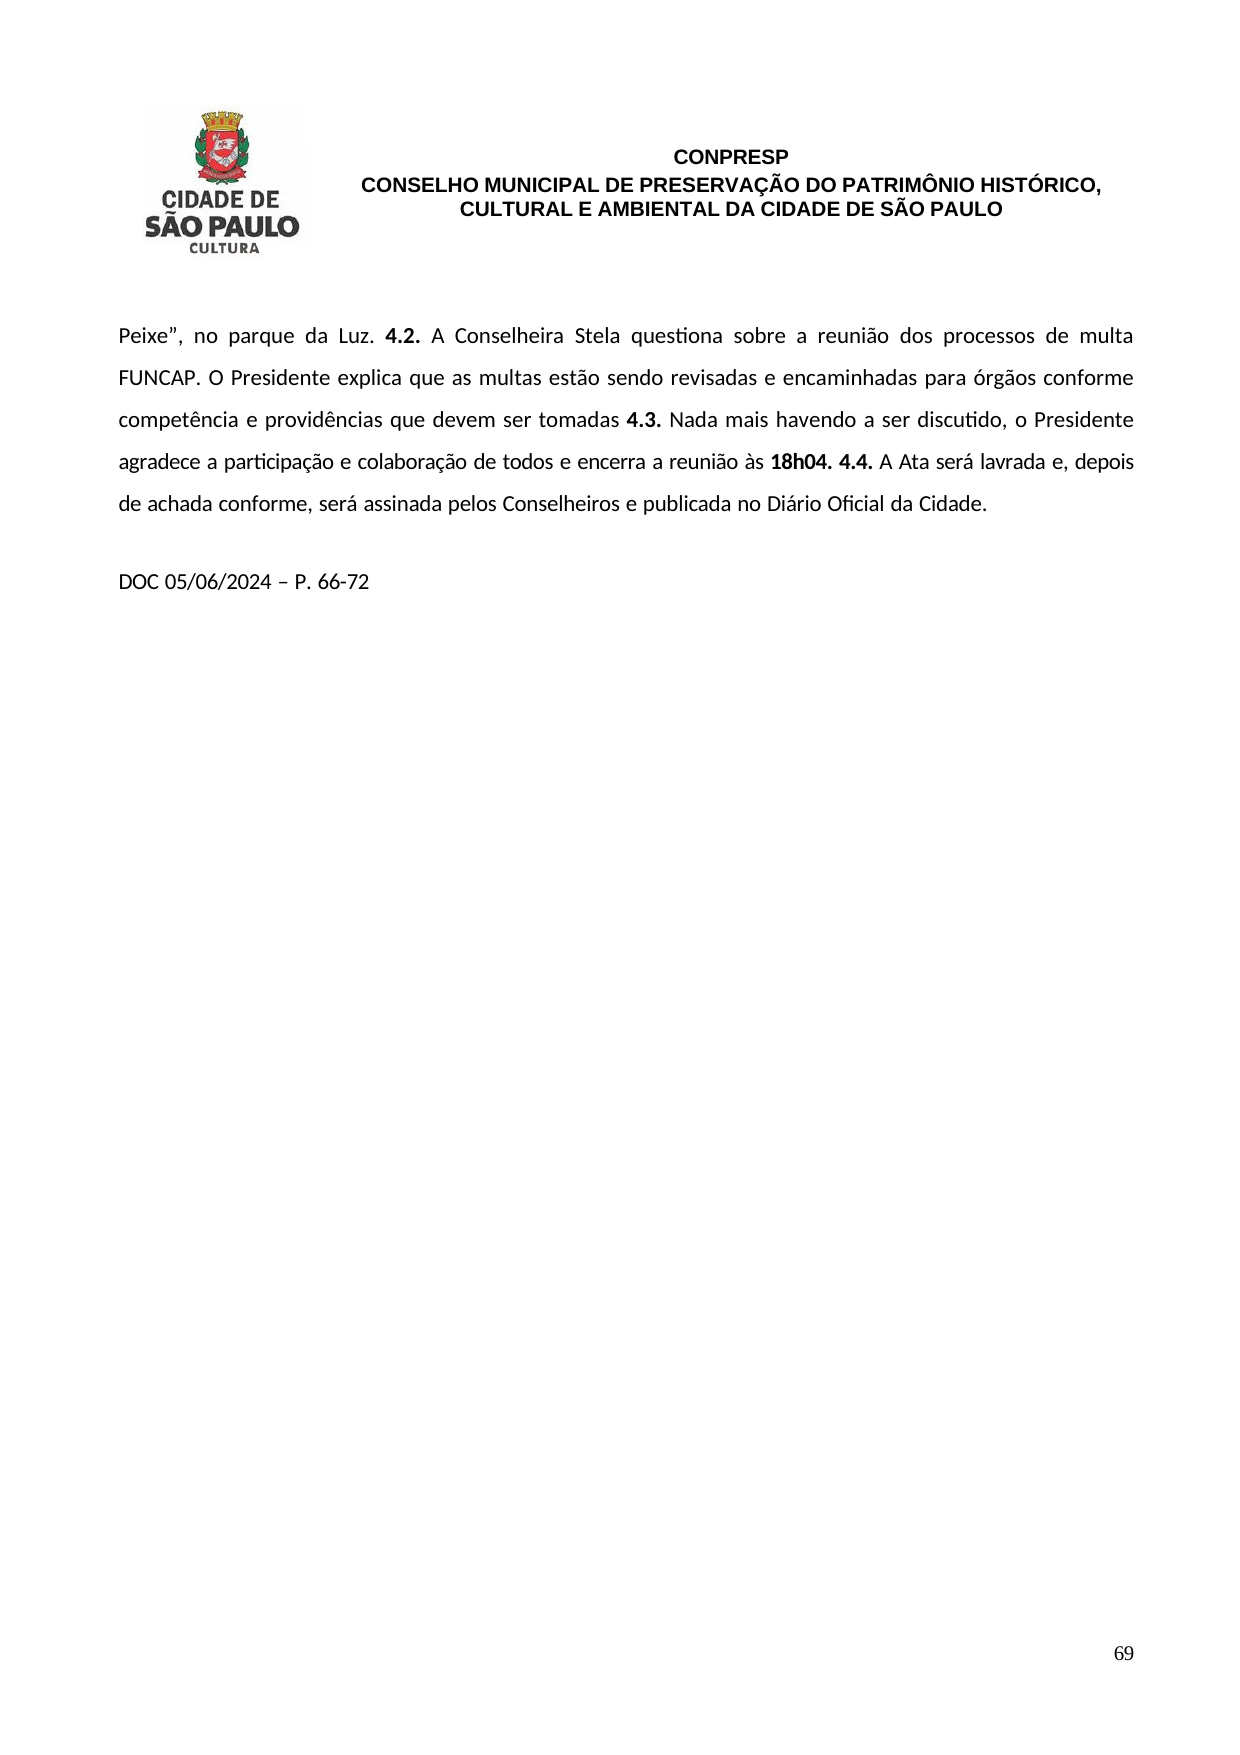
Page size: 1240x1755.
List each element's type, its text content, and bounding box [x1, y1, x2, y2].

text DOC 05/06/2024 – P. 66-72 [118, 567, 1146, 595]
text Peixe”, no parque da Luz. 4.2. A Conselheira Stela questiona sobre a reunião dos processos de multa FUNCAP. O Presidente explica que as multas estão sendo revisadas e encaminhadas para órgãos conforme competência e providências que devem ser tomadas 4.3. Nada mais havendo a ser discutido, o Presidente agradece a participação e colaboração de todos e encerra a reunião às 18h04. 4.4. A Ata será lavrada e, depois de achada conforme, será assinada pelos Conselheiros e publicada no Diário Oficial da Cidade. [118, 321, 1135, 517]
